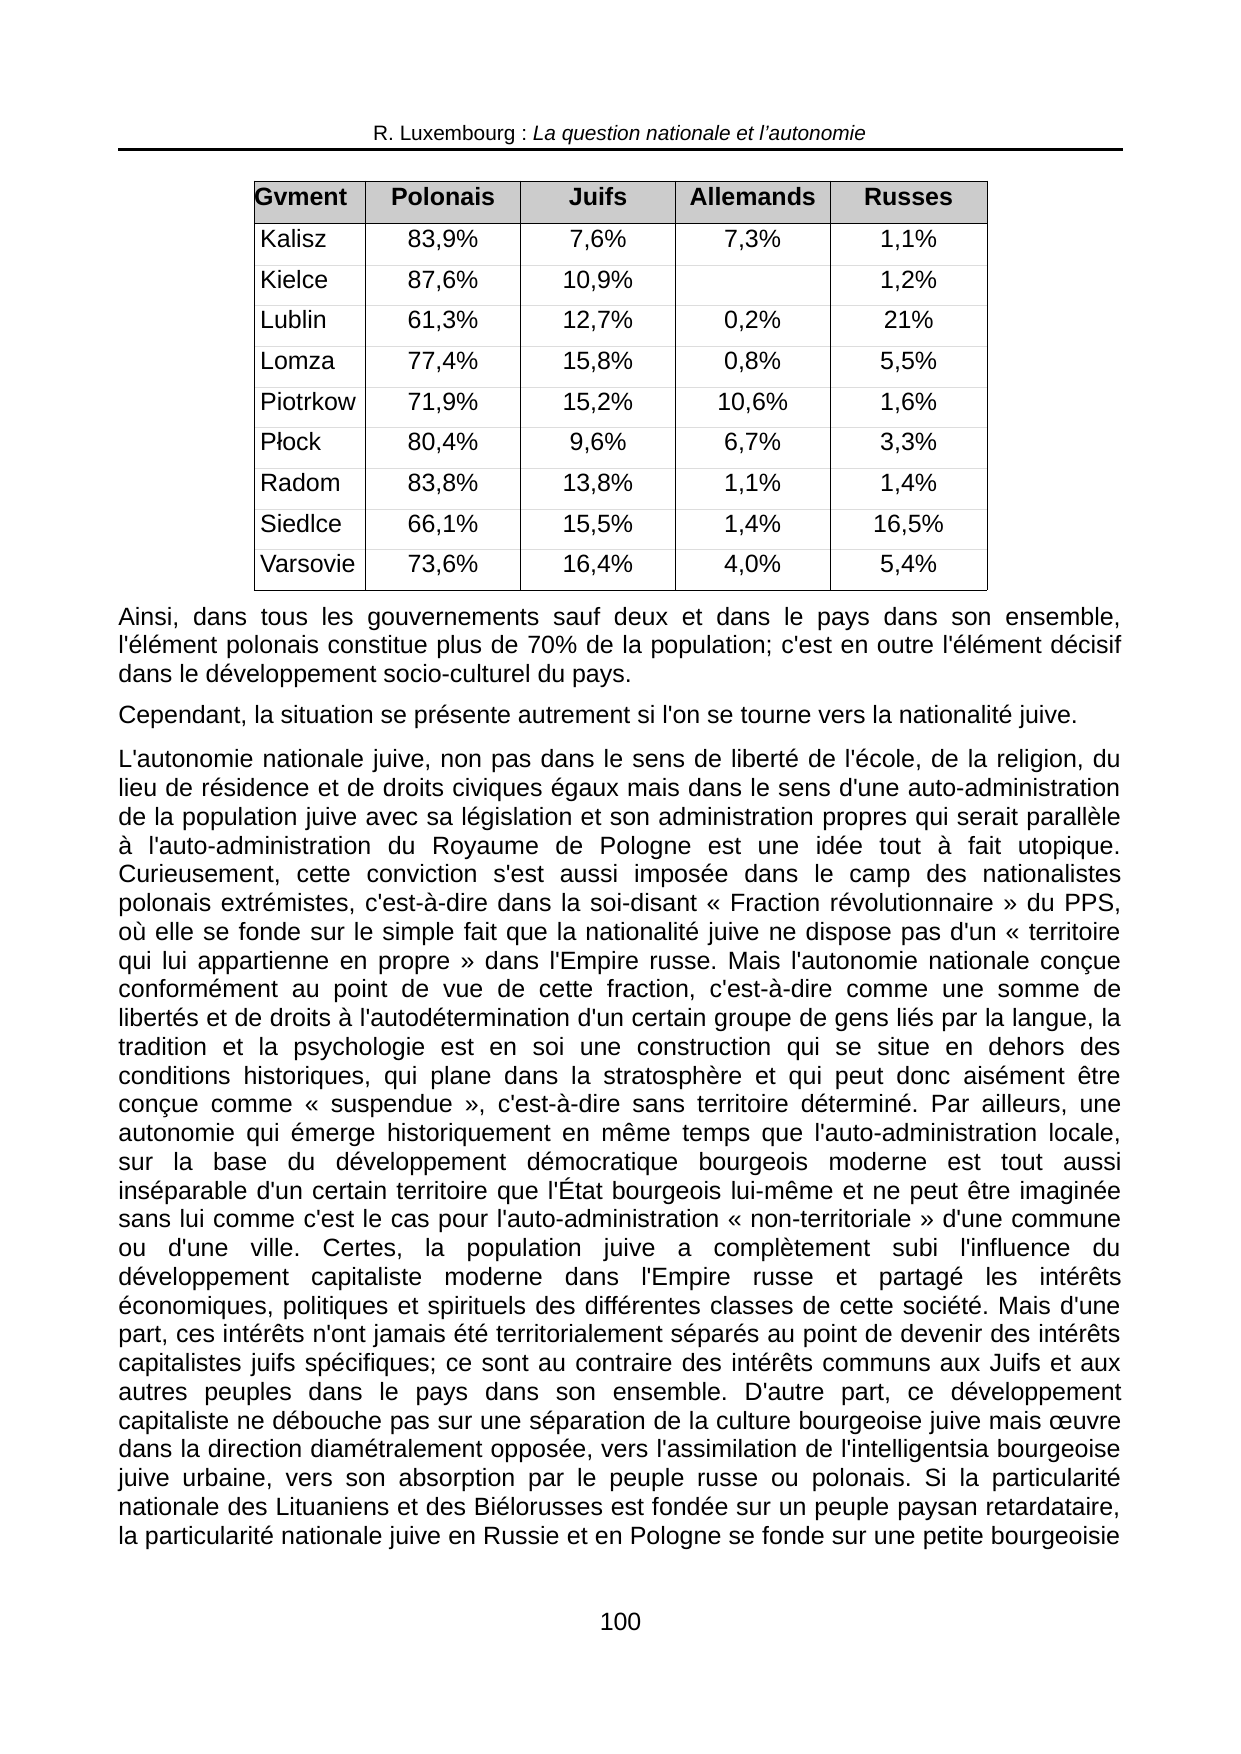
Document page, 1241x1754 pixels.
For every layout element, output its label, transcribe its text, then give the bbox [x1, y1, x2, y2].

table_cell Lublin [255, 306, 365, 346]
table_header Allemands [676, 182, 830, 223]
table_cell 87,6% [366, 266, 520, 305]
table_cell 6,7% [676, 428, 830, 468]
table_cell 9,6% [521, 428, 675, 468]
table_cell 66,1% [366, 510, 520, 549]
table_cell Varsovie [255, 550, 365, 590]
table_cell 1,1% [831, 224, 987, 265]
table_cell 1,4% [831, 469, 987, 508]
table_cell 83,9% [366, 224, 520, 265]
table_cell 4,0% [676, 550, 830, 590]
table_header Juifs [521, 182, 675, 223]
text Cependant, la situation se présente autrement si l'on se tourne vers la nationalité juive. [118, 699, 1123, 728]
table_cell 12,7% [521, 306, 675, 346]
table_header Gvment [255, 182, 365, 223]
table_cell 15,2% [521, 388, 675, 427]
table_cell 15,5% [521, 510, 675, 549]
table_cell 61,3% [366, 306, 520, 346]
table_cell 10,6% [676, 388, 830, 427]
text Ainsi, dans tous les gouvernements sauf deux et dans le pays dans son ensemble, l'élément polonais constitue plus de 70% de la population; c'est en outre l'élément décisif dans le développement socio-culturel du pays. [118, 602, 1123, 688]
table_cell Płock [255, 428, 365, 468]
table_cell 83,8% [366, 469, 520, 508]
table_cell 1,1% [676, 469, 830, 508]
table_header Russes [831, 182, 987, 223]
table_cell Kalisz [255, 224, 365, 265]
table_cell Radom [255, 469, 365, 508]
table_cell 1,6% [831, 388, 987, 427]
table_cell 7,3% [676, 224, 830, 265]
table_cell [676, 266, 830, 305]
table_cell 0,2% [676, 306, 830, 346]
table_cell 16,5% [831, 510, 987, 549]
table_header Polonais [366, 182, 520, 223]
table_cell 73,6% [366, 550, 520, 590]
table_cell 16,4% [521, 550, 675, 590]
table_cell 13,8% [521, 469, 675, 508]
table_cell Piotrkow [255, 388, 365, 427]
table_cell 0,8% [676, 347, 830, 387]
table_cell 15,8% [521, 347, 675, 387]
table_cell 3,3% [831, 428, 987, 468]
table_cell 77,4% [366, 347, 520, 387]
text L'autonomie nationale juive, non pas dans le sens de liberté de l'école, de la religion, du lieu de résidence et de droits civiques égaux mais dans le sens d'une auto-administration de la population juive avec sa législation et son administration propres qui serait parallèle à l'auto-administration du Royaume de Pologne est une idée tout à fait utopique. Curieusement, cette conviction s'est aussi imposée dans le camp des nationalistes polonais extrémistes, c'est-à-dire dans la soi-disant « Fraction révolutionnaire » du PPS, où elle se fonde sur le simple fait que la nationalité juive ne dispose pas d'un « territoire qui lui appartienne en propre » dans l'Empire russe. Mais l'autonomie nationale conçue conformément au point de vue de cette fraction, c'est-à-dire comme une somme de libertés et de droits à l'autodétermination d'un certain groupe de gens liés par la langue, la tradition et la psychologie est en soi une construction qui se situe en dehors des conditions historiques, qui plane dans la stratosphère et qui peut donc aisément être conçue comme « suspendue », c'est-à-dire sans territoire déterminé. Par ailleurs, une autonomie qui émerge historiquement en même temps que l'auto-administration locale, sur la base du développement démocratique bourgeois moderne est tout aussi inséparable d'un certain territoire que l'État bourgeois lui-même et ne peut être imaginée sans lui comme c'est le cas pour l'auto-administration « non-territoriale » d'une commune ou d'une ville. Certes, la population juive a complètement subi l'influence du développement capitaliste moderne dans l'Empire russe et partagé les intérêts économiques, politiques et spirituels des différentes classes de cette société. Mais d'une part, ces intérêts n'ont jamais été territorialement séparés au point de devenir des intérêts capitalistes juifs spécifiques; ce sont au contraire des intérêts communs aux Juifs et aux autres peuples dans le pays dans son ensemble. D'autre part, ce développement capitaliste ne débouche pas sur une séparation de la culture bourgeoise juive mais œuvre dans la direction diamétralement opposée, vers l'assimilation de l'intelligentsia bourgeoise juive urbaine, vers son absorption par le peuple russe ou polonais. Si la particularité nationale des Lituaniens et des Biélorusses est fondée sur un peuple paysan retardataire, la particularité nationale juive en Russie et en Pologne se fonde sur une petite bourgeoisie [118, 744, 1123, 1549]
table_cell 5,5% [831, 347, 987, 387]
table_cell 10,9% [521, 266, 675, 305]
table_cell 71,9% [366, 388, 520, 427]
table_cell 5,4% [831, 550, 987, 590]
table_cell 7,6% [521, 224, 675, 265]
table_cell Siedlce [255, 510, 365, 549]
table_cell 1,4% [676, 510, 830, 549]
table_cell 1,2% [831, 266, 987, 305]
table_cell Lomza [255, 347, 365, 387]
table_cell 80,4% [366, 428, 520, 468]
table_cell 21% [831, 306, 987, 346]
table_cell Kielce [255, 266, 365, 305]
